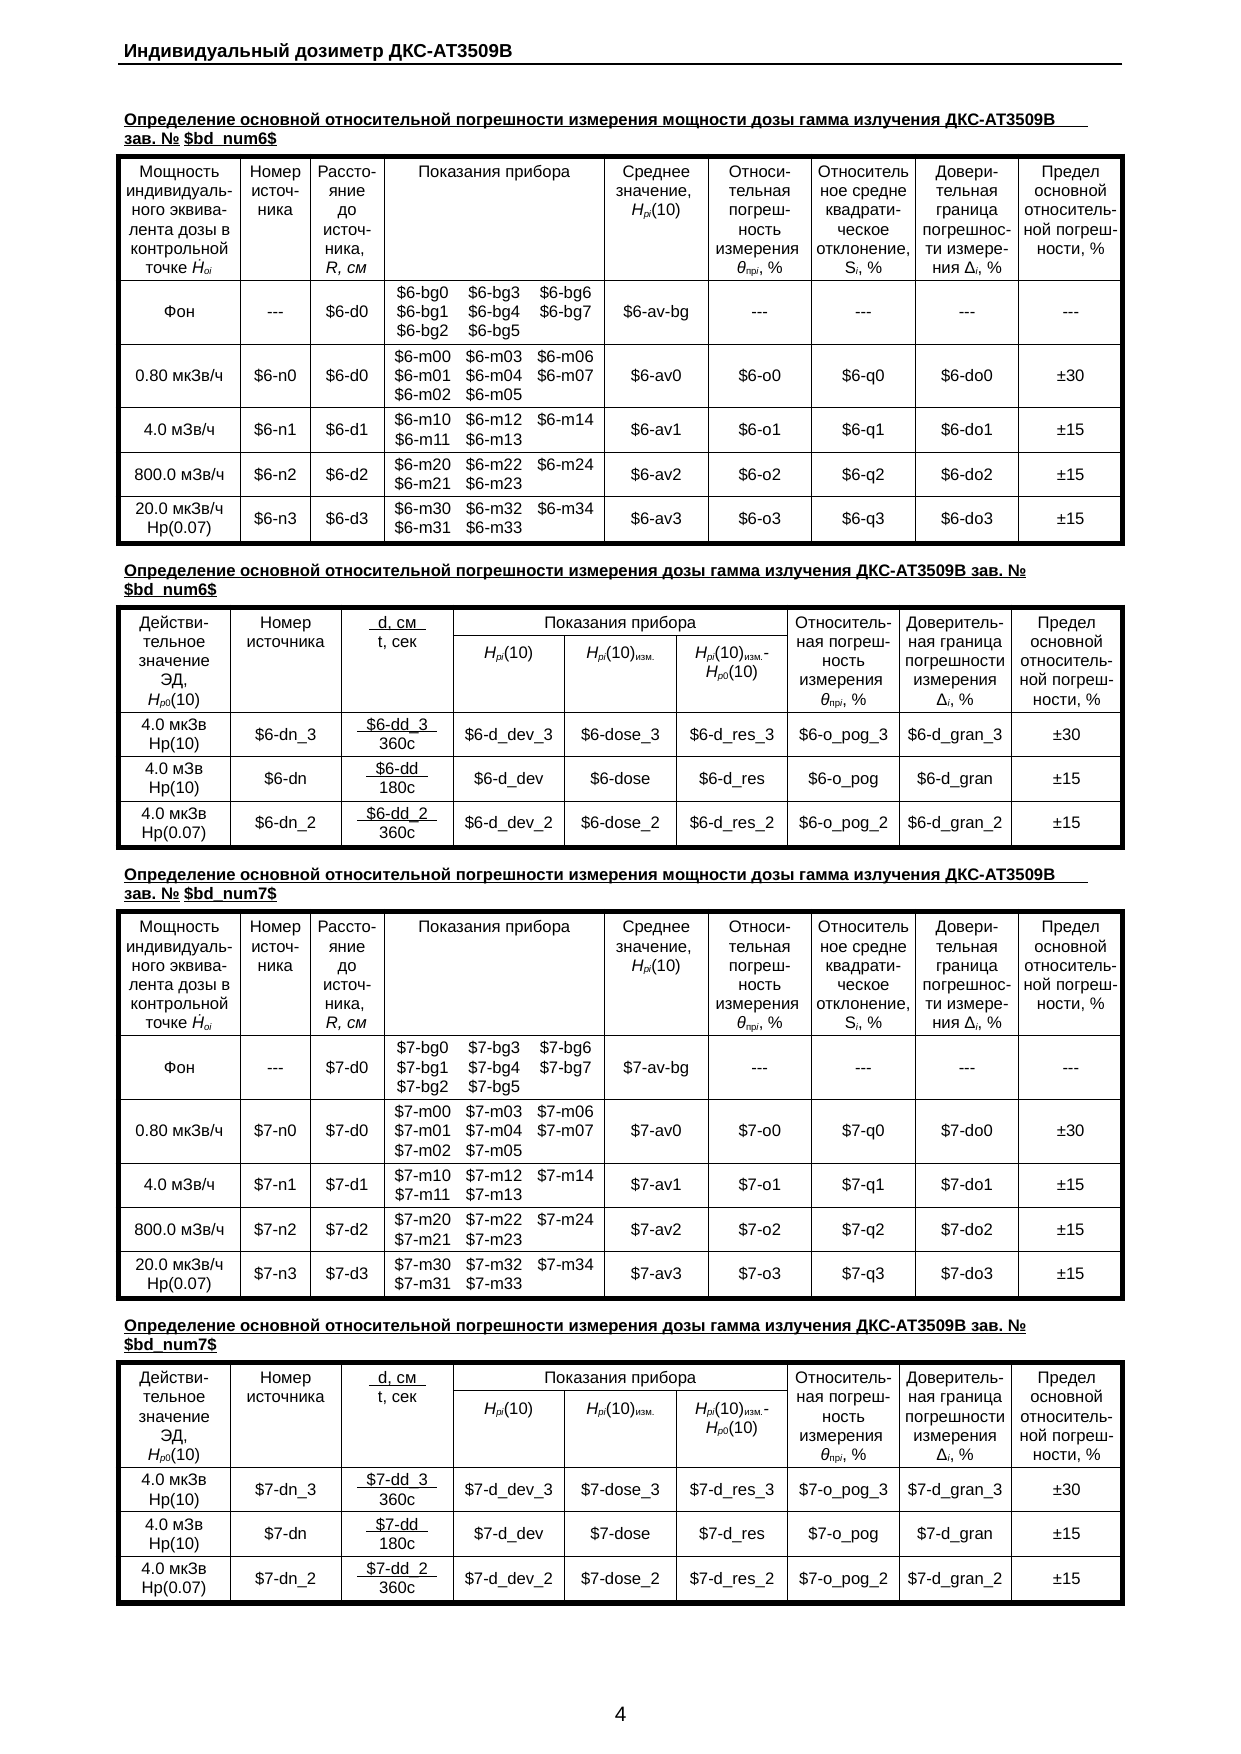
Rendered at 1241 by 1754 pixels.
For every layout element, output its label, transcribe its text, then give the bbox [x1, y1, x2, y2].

table_cell Рассто-яние до источ-ника, R, см [311, 914, 384, 1035]
table_cell $7-o_pog_3 [788, 1468, 899, 1511]
table_cell Показания прибора [385, 159, 604, 280]
table_cell $7-d_dev [454, 1512, 564, 1556]
table_cell Относитель-ная погреш-ность измерения θпрi, % [788, 610, 899, 712]
table_cell $6-m30 $6-m31 $6-m32 $6-m33 $6-m34 [385, 497, 604, 541]
table_cell $6-o_pog_3 [788, 713, 899, 756]
table_cell Относи-тельная погреш-ность измерения θпрi, % [709, 914, 811, 1035]
table_cell 4.0 мЗв Hp(10) [121, 1512, 230, 1556]
table_cell $7-dn_2 [231, 1557, 341, 1600]
table_cell ±15 [1019, 453, 1120, 496]
table_cell Номер источника [231, 1365, 341, 1467]
table_cell Hpi(10) [454, 636, 564, 712]
table_cell Показания прибора [454, 1365, 787, 1390]
table_cell $6-d_dev [454, 757, 564, 801]
table_cell Довери-тельная граница погрешнос-ти измере-ния Δi, % [916, 159, 1018, 280]
table_cell --- [916, 1036, 1018, 1099]
table_cell $6-q3 [812, 497, 915, 541]
table_cell $6-m10 $6-m11 $6-m12 $6-m13 $6-m14 [385, 408, 604, 452]
table_cell Мощность индивидуаль-ного эквива-лента дозы в контрольной точке Ḣoi [121, 914, 240, 1035]
table_cell ±15 [1012, 757, 1120, 801]
table_cell $6-o1 [709, 408, 811, 452]
table_cell $7-dd_2 360c [342, 1557, 453, 1600]
table_cell Рассто-яние до источ-ника, R, см [311, 159, 384, 280]
table_cell $6-q1 [812, 408, 915, 452]
table_cell $7-d_gran_3 [900, 1468, 1011, 1511]
table_cell $6-o2 [709, 453, 811, 496]
table_cell Относитель-ная погреш-ность измерения θпрi, % [788, 1365, 899, 1467]
table_cell $7-m30 $7-m31 $7-m32 $7-m33 $7-m34 [385, 1252, 604, 1296]
table_cell $6-av0 [605, 345, 708, 407]
table_cell --- [241, 1036, 310, 1099]
table_cell $7-o0 [709, 1100, 811, 1162]
table_cell $7-av0 [605, 1100, 708, 1162]
table_cell 800.0 мЗв/ч [121, 1208, 240, 1251]
table_cell $6-d0 [311, 281, 384, 343]
table_cell Предел основной относитель-ной погреш-ности, % [1019, 914, 1120, 1035]
table_cell Hpi(10)изм. [565, 1391, 676, 1467]
table_cell $6-d2 [311, 453, 384, 496]
table_cell $6-av3 [605, 497, 708, 541]
table_cell $7-m00 $7-m01 $7-m02 $7-m03 $7-m04 $7-m05 $7-m06 $7-m07 [385, 1100, 604, 1162]
table_cell $7-dn [231, 1512, 341, 1556]
table_cell $7-d_dev_2 [454, 1557, 564, 1600]
table_cell $6-dd_3 360c [342, 713, 453, 756]
table_cell $7-d1 [311, 1164, 384, 1207]
table_cell $7-av-bg [605, 1036, 708, 1099]
table_cell $6-do1 [916, 408, 1018, 452]
table_cell $7-av2 [605, 1208, 708, 1251]
table_cell Предел основной относитель-ной погреш-ности, % [1019, 159, 1120, 280]
table_cell $6-d_res [677, 757, 787, 801]
table_cell $6-dose [565, 757, 676, 801]
table_cell Номер источ-ника [241, 914, 310, 1035]
table_cell Относительное средне квадрати-ческое отклонение, Si, % [812, 159, 915, 280]
table_cell $6-m20 $6-m21 $6-m22 $6-m23 $6-m24 [385, 453, 604, 496]
table_cell --- [1019, 1036, 1120, 1099]
table_cell $7-av1 [605, 1164, 708, 1207]
table_cell $6-dn [231, 757, 341, 801]
table_cell --- [812, 281, 915, 343]
table_cell $7-d0 [311, 1036, 384, 1099]
table_cell 4.0 мкЗв Hp(10) [121, 1468, 230, 1511]
table_cell $7-bg0 $7-bg1 $7-bg2 $7-bg3 $7-bg4 $7-bg5 $7-bg6 $7-bg7 [385, 1036, 604, 1099]
table_cell $7-d_res_3 [677, 1468, 787, 1511]
table_cell Довери-тельная граница погрешнос-ти измере-ния Δi, % [916, 914, 1018, 1035]
table_cell ±30 [1012, 1468, 1120, 1511]
table_cell $7-dose_2 [565, 1557, 676, 1600]
table_cell 20.0 мкЗв/ч Hp(0.07) [121, 497, 240, 541]
table_cell $7-dd_3 360c [342, 1468, 453, 1511]
table_cell $7-o1 [709, 1164, 811, 1207]
table_cell $7-dose_3 [565, 1468, 676, 1511]
table_cell $6-dose_3 [565, 713, 676, 756]
table_cell $6-n1 [241, 408, 310, 452]
table_cell $6-d_res_3 [677, 713, 787, 756]
table_cell $6-n3 [241, 497, 310, 541]
table_cell $7-n0 [241, 1100, 310, 1162]
table_cell $6-dd_2 360c [342, 802, 453, 845]
table_cell Доверитель-ная граница погрешности измерения Δi, % [900, 610, 1011, 712]
table_cell 800.0 мЗв/ч [121, 453, 240, 496]
table_cell $7-o_pog_2 [788, 1557, 899, 1600]
table_cell Мощность индивидуаль-ного эквива-лента дозы в контрольной точке Ḣoi [121, 159, 240, 280]
table_cell 0.80 мкЗв/ч [121, 345, 240, 407]
table_cell $7-m10 $7-m11 $7-m12 $7-m13 $7-m14 [385, 1164, 604, 1207]
table_cell Номер источника [231, 610, 341, 712]
table_cell Hpi(10) [454, 1391, 564, 1467]
table_cell Показания прибора [385, 914, 604, 1035]
table_cell $7-dd 180c [342, 1512, 453, 1556]
table_cell ±15 [1019, 408, 1120, 452]
table_cell 4.0 мЗв Hp(10) [121, 757, 230, 801]
table_cell $6-av2 [605, 453, 708, 496]
table_cell $6-o_pog_2 [788, 802, 899, 845]
table_cell Фон [121, 281, 240, 343]
table_cell $6-dn_2 [231, 802, 341, 845]
table_cell d, см t, сек [342, 610, 453, 712]
table_cell $6-m00 $6-m01 $6-m02 $6-m03 $6-m04 $6-m05 $6-m06 $6-m07 [385, 345, 604, 407]
table_cell 4.0 мЗв/ч [121, 408, 240, 452]
table_cell Среднее значение, Hpi(10) [605, 159, 708, 280]
table_cell $7-q2 [812, 1208, 915, 1251]
table_cell $6-o0 [709, 345, 811, 407]
table_cell $6-av-bg [605, 281, 708, 343]
table_cell Фон [121, 1036, 240, 1099]
table_cell 4.0 мкЗв Hp(0.07) [121, 1557, 230, 1600]
table_cell Действи-тельное значение ЭД, Hp0(10) [121, 610, 230, 712]
table_cell $6-d_dev_3 [454, 713, 564, 756]
table_cell Hpi(10)изм. [565, 636, 676, 712]
table_cell $6-d0 [311, 345, 384, 407]
table_cell Предел основной относитель-ной погреш-ности, % [1012, 1365, 1120, 1467]
table_cell $6-dd 180c [342, 757, 453, 801]
table_cell $7-o3 [709, 1252, 811, 1296]
table_cell $6-do3 [916, 497, 1018, 541]
table_cell $7-n3 [241, 1252, 310, 1296]
table_cell $6-d_res_2 [677, 802, 787, 845]
table_cell ±15 [1019, 497, 1120, 541]
table_cell $6-n0 [241, 345, 310, 407]
table_cell $7-d3 [311, 1252, 384, 1296]
table_cell $7-d_res [677, 1512, 787, 1556]
table_cell 4.0 мЗв/ч [121, 1164, 240, 1207]
table_cell $7-o2 [709, 1208, 811, 1251]
table_cell $7-n2 [241, 1208, 310, 1251]
table_cell --- [916, 281, 1018, 343]
table_cell $6-q2 [812, 453, 915, 496]
table_cell ±15 [1012, 1557, 1120, 1600]
table_cell $6-do2 [916, 453, 1018, 496]
table_cell $6-av1 [605, 408, 708, 452]
table_cell d, см t, сек [342, 1365, 453, 1467]
table_cell ±30 [1019, 1100, 1120, 1162]
table_cell $7-d_gran_2 [900, 1557, 1011, 1600]
table_cell $7-d2 [311, 1208, 384, 1251]
table_cell $6-d_gran_2 [900, 802, 1011, 845]
table_cell $6-dn_3 [231, 713, 341, 756]
table_cell $7-dose [565, 1512, 676, 1556]
table_cell Относительное средне квадрати-ческое отклонение, Si, % [812, 914, 915, 1035]
table_cell $6-d3 [311, 497, 384, 541]
table_cell $6-d_gran_3 [900, 713, 1011, 756]
table_cell Hpi(10)изм.-Hp0(10) [677, 636, 787, 712]
table_cell ±30 [1019, 345, 1120, 407]
table_cell 4.0 мкЗв Hp(10) [121, 713, 230, 756]
table_cell $6-d_gran [900, 757, 1011, 801]
table_header Определение основной относительной погрешности измерения дозы гамма излучения ДКС-АТ3509B зав. № $bd_num6$ [118, 546, 1122, 604]
table_cell $6-bg0 $6-bg1 $6-bg2 $6-bg3 $6-bg4 $6-bg5 $6-bg6 $6-bg7 [385, 281, 604, 343]
table_cell $7-q0 [812, 1100, 915, 1162]
table_cell $7-do1 [916, 1164, 1018, 1207]
table_cell $7-do3 [916, 1252, 1018, 1296]
table_cell $7-dn_3 [231, 1468, 341, 1511]
table_cell --- [812, 1036, 915, 1099]
table_cell Относи-тельная погреш-ность измерения θпрi, % [709, 159, 811, 280]
table_cell Hpi(10)изм.-Hp0(10) [677, 1391, 787, 1467]
table_cell 20.0 мкЗв/ч Hp(0.07) [121, 1252, 240, 1296]
table_cell Номер источ-ника [241, 159, 310, 280]
table_cell ±15 [1019, 1208, 1120, 1251]
table_cell $7-o_pog [788, 1512, 899, 1556]
table_cell ±15 [1012, 1512, 1120, 1556]
table_cell --- [1019, 281, 1120, 343]
table_cell ±15 [1012, 802, 1120, 845]
table_cell --- [709, 281, 811, 343]
table_cell $6-d1 [311, 408, 384, 452]
table_cell ±30 [1012, 713, 1120, 756]
table_cell $7-d_dev_3 [454, 1468, 564, 1511]
table_cell 4.0 мкЗв Hp(0.07) [121, 802, 230, 845]
table_cell $6-o3 [709, 497, 811, 541]
table_cell $7-q1 [812, 1164, 915, 1207]
table_cell ±15 [1019, 1164, 1120, 1207]
table_cell 0.80 мкЗв/ч [121, 1100, 240, 1162]
table_cell Среднее значение, Hpi(10) [605, 914, 708, 1035]
table_cell $7-d_res_2 [677, 1557, 787, 1600]
table_cell $7-do0 [916, 1100, 1018, 1162]
table_cell ±15 [1019, 1252, 1120, 1296]
table_cell $7-n1 [241, 1164, 310, 1207]
table_header Определение основной относительной погрешности измерения дозы гамма излучения ДКС-АТ3509B зав. № $bd_num7$ [118, 1301, 1122, 1360]
table_cell $6-do0 [916, 345, 1018, 407]
table_cell Предел основной относитель-ной погреш-ности, % [1012, 610, 1120, 712]
table_cell $7-d_gran [900, 1512, 1011, 1556]
table_header Определение основной относительной погрешности измерения мощности дозы гамма излучения ДКС-АТ3509B зав. № $bd_num7$ [118, 850, 1122, 909]
table_cell Доверитель-ная граница погрешности измерения Δi, % [900, 1365, 1011, 1467]
table_cell $7-do2 [916, 1208, 1018, 1251]
table_cell $7-av3 [605, 1252, 708, 1296]
table_cell --- [241, 281, 310, 343]
table_cell --- [709, 1036, 811, 1099]
table_cell $6-dose_2 [565, 802, 676, 845]
table_cell Показания прибора [454, 610, 787, 635]
table_cell Действи-тельное значение ЭД, Hp0(10) [121, 1365, 230, 1467]
table_cell $7-m20 $7-m21 $7-m22 $7-m23 $7-m24 [385, 1208, 604, 1251]
table_cell $6-n2 [241, 453, 310, 496]
table_header Определение основной относительной погрешности измерения мощности дозы гамма излучения ДКС-АТ3509B зав. № $bd_num6$ [118, 95, 1122, 153]
table_cell $6-d_dev_2 [454, 802, 564, 845]
table_cell $6-o_pog [788, 757, 899, 801]
table_cell $7-q3 [812, 1252, 915, 1296]
table_cell $7-d0 [311, 1100, 384, 1162]
table_cell $6-q0 [812, 345, 915, 407]
